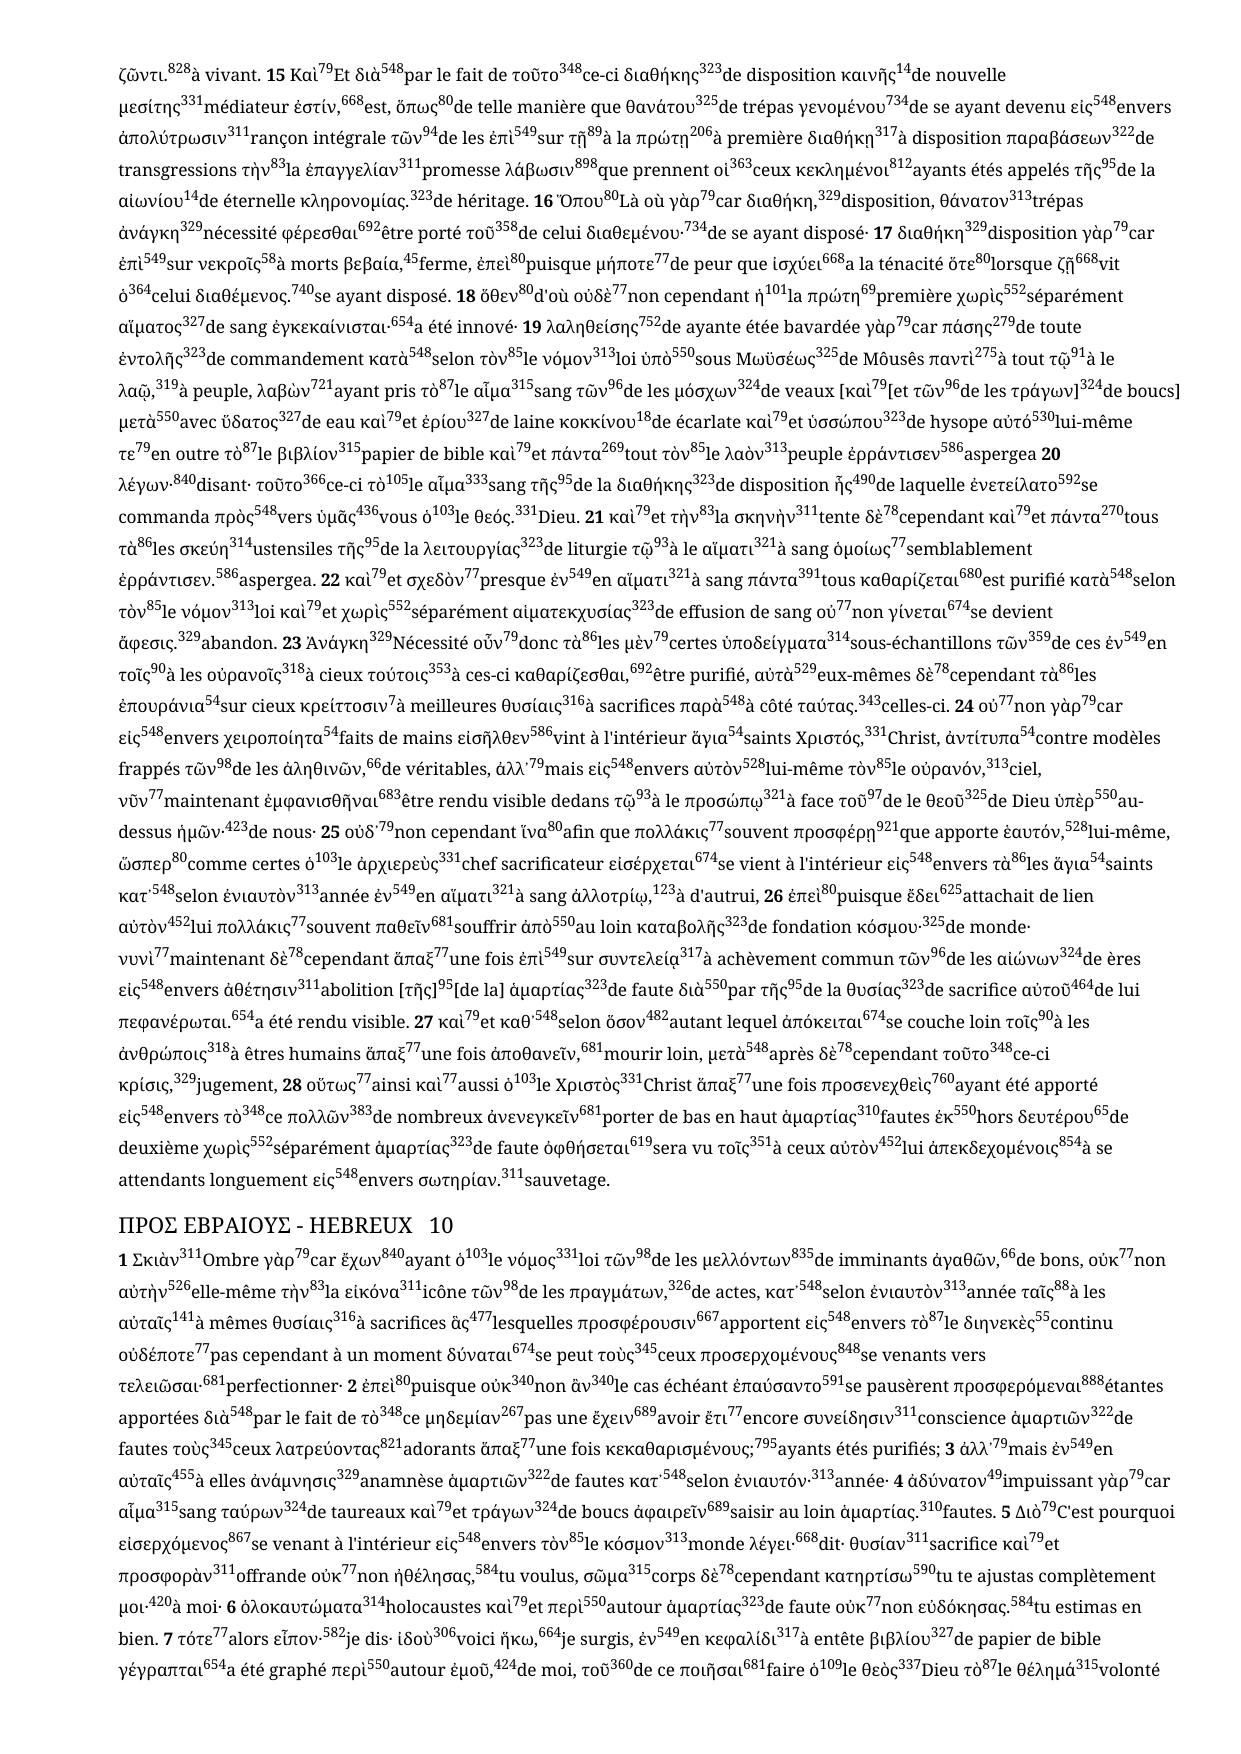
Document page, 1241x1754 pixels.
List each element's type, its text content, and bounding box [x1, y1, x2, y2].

text ΠΡΟΣ ΕΒΡΑΙΟΥΣ - HEBREUX 10 [118, 1210, 1181, 1240]
text 1 Σκιὰν311Ombre γὰρ79car ἔχων840ayant ὁ103le νόμος331loi τῶν98de les μελλόντων835de imminants ἀγαθῶν,66de bons, οὐκ77non αὐτὴν526elle-même τὴν83la εἰκόνα311icône τῶν98de les πραγμάτων,326de actes, κατ᾽548selon ἐνιαυτὸν313année ταῖς88à les αὐταῖς141à mêmes θυσίαις316à sacrifices ἃς477lesquelles προσφέρουσιν667apportent εἰς548envers τὸ87le διηνεκὲς55continu οὐδέποτε77pas cependant à un moment δύναται674se peut τοὺς345ceux προσερχομένους848se venants vers τελειῶσαι·681perfectionner· 2 ἐπεὶ80puisque οὐκ340non ἂν340le cas échéant ἐπαύσαντο591se pausèrent προσφερόμεναι888étantes apportées διὰ548par le fait de τὸ348ce μηδεμίαν267pas une ἔχειν689avoir ἔτι77encore συνείδησιν311conscience ἁμαρτιῶν322de fautes τοὺς345ceux λατρεύοντας821adorants ἅπαξ77une fois κεκαθαρισμένους;795ayants étés purifiés; 3 ἀλλ᾽79mais ἐν549en αὐταῖς455à elles ἀνάμνησις329anamnèse ἁμαρτιῶν322de fautes κατ᾽548selon ἐνιαυτόν·313année· 4 ἀδύνατον49impuissant γὰρ79car αἷμα315sang ταύρων324de taureaux καὶ79et τράγων324de boucs ἀφαιρεῖν689saisir au loin ἁμαρτίας.310fautes. 5 Διὸ79C'est pourquoi εἰσερχόμενος867se venant à l'intérieur εἰς548envers τὸν85le κόσμον313monde λέγει·668dit· θυσίαν311sacrifice καὶ79et προσφορὰν311offrande οὐκ77non ἠθέλησας,584tu voulus, σῶμα315corps δὲ78cependant κατηρτίσω590tu te ajustas complètement μοι·420à moi· 6 ὁλοκαυτώματα314holocaustes καὶ79et περὶ550autour ἁμαρτίας323de faute οὐκ77non εὐδόκησας.584tu estimas en bien. 7 τότε77alors εἶπον·582je dis· ἰδοὺ306voici ἥκω,664je surgis, ἐν549en κεφαλίδι317à entête βιβλίου327de papier de bible γέγραπται654a été graphé περὶ550autour ἐμοῦ,424de moi, τοῦ360de ce ποιῆσαι681faire ὁ109le θεὸς337Dieu τὸ87le θέλημά315volonté σου.442de toi. 8 ἀνώτερον77plus en haut λέγων840disant ὅτι80en ce que θυσίας310sacrifices καὶ79et προσφορὰς310offrandes καὶ79et ὁλοκαυτώματα314holocaustes καὶ79et περὶ550autour ἁμαρτίας323de faute οὐκ77non ἠθέλησας584tu voulus οὐδὲ79non cependant εὐδόκησας,584tu estimas en bien, αἵτινες495lesquelles des quelconques κατὰ548selon νόμον313loi προσφέρονται,679sont apportés, 9 τότε77alors εἴρηκεν·642a dit· ἰδοὺ306voici ἥκω664je surgis τοῦ360de ce ποιῆσαι681faire τὸ87le θέλημά315volonté σου.442de toi. ἀναιρεῖ668saisit de bas en haut τὸ87le πρῶτον55premier ἵνα80afin que τὸ87le δεύτερον55deuxième στήσῃ,899que dresse, 10 ἐν549en ᾧ488à lequel θελήματι321à volonté ἡγιασμένοι812ayants étés sanctifiés ἐσμὲν663nous sommes διὰ550par τῆς95de la προσφορᾶς323de offrande τοῦ99de le σώματος327de corps Ἰησοῦ325de Iésous Χριστοῦ325de Christ ἐφάπαξ.77sur une fois. 11 Καὶ79Et πᾶς287tout μὲν77certes ἱερεὺς331sacrificateur ἕστηκεν642a dressé καθ᾽548selon ἡμέραν311journée λειτουργῶν840faisant liturgie καὶ79et τὰς82les αὐτὰς343mêmes πολλάκις77souvent προσφέρων840apportant θυσίας,310sacrifices, αἵτινες495lesquelles des quelconques οὐδέποτε77pas cependant à un moment δύνανται673se peuvent περιελεῖν681enlever autour ἁμαρτίας,310fautes, 12 οὗτος364celui-ci δὲ78cependant μίαν51une ὑπὲρ550au-dessus ἁμαρτιῶν322de fautes προσενέγκας721ayant apporté θυσίαν311sacrifice εἰς548envers τὸ87le διηνεκὲς55continu ἐκάθισεν586assit ἐν549en δεξιᾷ57à droite τοῦ97de le θεοῦ,325de Dieu, 13 τὸ87le λοιπὸν375restant ἐκδεχόμενος867se attendant ἕως80jusqu'à ce que τεθῶσιν910que soient posé οἱ102les ἐχθροὶ70ennemis αὐτοῦ464de lui ὑποπόδιον315sous-pied τῶν96de les ποδῶν324de pieds αὐτοῦ.464de lui. 14 μιᾷ183à une γὰρ79car προσφορᾷ317à offrande τετελείωκεν642a perfectionné εἰς548envers τὸ87le διηνεκὲς55continu τοὺς345ceux ἁγιαζομένους.874étants sanctifiés. 15 Μαρτυρεῖ668Témoigne δὲ78cependant ἡμῖν419à nous καὶ77aussi τὸ105le πνεῦμα333souffle τὸ105le ἅγιον·24saint· μετὰ548après γὰρ79car τὸ348ce εἰρηκέναι·686avoir dit· 16 αὕτη362celle-ci ἡ101la διαθήκη329disposition ἣν478laquelle διαθήσομαι608je me disposerai πρὸς548vers αὐτοὺς451eux μετὰ548après τὰς82les ἡμέρας310journées ἐκείνας,135celles-là, λέγει668dit κύριος·331Maître· διδοὺς840donnant νόμους312lois μου424de moi ἐπὶ548sur καρδίας310coeurs αὐτῶν463de eux καὶ77aussi ἐπὶ548sur τὴν83la διάνοιαν311capacité d’intelligence αὐτῶν463de eux ἐπιγράψω602j'épigrapherai αὐτούς,451eux, 17 καὶ79et τῶν94de les ἁμαρτιῶν322de fautes αὐτῶν463de eux καὶ79et τῶν94de les ἀνομιῶν322de illégalités αὐτῶν463de eux οὐ77non μὴ77ne pas μνησθήσομαι615je serai mémorisé ἔτι.77encore. 18 ὅπου80là où δὲ78cependant ἄφεσις329abandon τούτων,355de celles-ci, οὐκέτι77non plus προσφορὰ329offrande περὶ550autour ἁμαρτίας.323de faute. 19 Ἔχοντες839Ayants οὖν,79donc, ἀδελφοί,336frères, παρρησίαν311oralité franche εἰς548envers τὴν83la εἴσοδον311entrée de chemin τῶν98de les ἁγίων66de saints ἐν549en τῷ93à le αἵματι321à sang Ἰησοῦ,325de Iésous, 20 ἣν478laquelle ἐνεκαίνισεν586innova ἡμῖν419à nous ὁδὸν311chemin πρόσφατον2nouvelle καὶ79et ζῶσαν820vivante διὰ550par τοῦ99de le καταπετάσματος,327de rideau étendu, τοῦτ᾽366ce-ci ἔστιν668est τῆς95de la σαρκὸς323de chair αὐτοῦ,464de lui, 21 καὶ79et ἱερέα313sacrificateur μέγαν4grand ἐπὶ548sur τὸν85le οἶκον313maison τοῦ97de le θεοῦ,325de Dieu, 22 προσερχώμεθα922que nous nous venions vers μετὰ550avec ἀληθινῆς14de véritable καρδίας323de coeur ἐν549en πληροφορίᾳ317à colportée plénitude πίστεως323de croyance ῥεραντισμένοι812ayants étés aspergés τὰς242les καρδίας310coeurs ἀπὸ550au loin συνειδήσεως323de conscience πονηρᾶς14de méchante καὶ79et λελουμένοι812ayants étés baignés τὸ247le σῶμα315corps ὕδατι321à eau καθαρῷ·12à pur· 23 κατέχωμεν916que nous tenions de haut en bas τὴν83la ὁμολογίαν311aveu τῆς255de la ἐλπίδος323de espérance ἀκλινῆ,51sans clinaison, πιστὸς47croyable γὰρ79car ὁ364celui ἐπαγγειλάμενος,740se ayant promis, 24 καὶ79et κατανοῶμεν916que nous intelligions complètement ἀλλήλους501les uns les autres εἰς548envers παροξυσμὸν313provocation aigu à côté ἀγάπης323de amour καὶ79et καλῶν17de beaux ἔργων,326de travaux, 25 μὴ79ne pas ἐγκαταλείποντες839délaissants en contrebas τὴν83la ἐπισυναγωγὴν311rassemblement ἑαυτῶν,510de nous-mêmes, καθὼς77de haut en bas comme ἔθος333coutume τισίν,377à des quelconques, ἀλλὰ79mais παρακαλοῦντες,839appelants à côté, καὶ77aussi τοσούτῳ354à aussi grand μᾶλλον77davantage ὅσῳ488à autant lequel βλέπετε665vous regardez ἐγγίζουσαν820approchante τὴν83la ἡμέραν.311journée. 26 Ἑκουσίως77Volontairement γὰρ79car ἁμαρτανόντων833de fautants ἡμῶν423de nous μετὰ548après τὸ348ce λαβεῖν681prendre τὴν83la ἐπίγνωσιν311reconnaissance τῆς95de la ἀληθείας,323de vérité, οὐκέτι77non plus περὶ550autour ἁμαρτιῶν322de fautes ἀπολείπεται680est laissé au loin θυσία,329sacrifice, 27 φοβερὰ20effrayante δέ78cependant τις285une quelconque ἐκδοχὴ329attente κρίσεως323de jugement καὶ79et πυρὸς327de feu ζῆλος331zèle ἐσθίειν689manger μέλλοντος836de imminant τοὺς84les ὑπεναντίους.52sous opposés. 28 ἀθετήσας721ayant démis τις390un quelconque νόμον313loi Μωϋσέως325de Môusês χωρὶς552séparément οἰκτιρμῶν324de compassions ἐπὶ549sur δυσὶν184à deux ἢ79ou τρισὶν184à trois μάρτυσιν318à témoins ἀποθνῄσκει·668meurt loin· 29 πόσῳ402à combien grand? δοκεῖτε665vous estimez χείρονος63de pire ἀξιωθήσεται619sera jugé digne τιμωρίας323de punition ὁ364celui τὸν85le υἱὸν313fils τοῦ97de le θεοῦ325de Dieu καταπατήσας721ayant piétiné de haut en bas καὶ79et τὸ87le αἷμα315sang τῆς95de la διαθήκης323de disposition κοινὸν55commun ἡγησάμενος,740se ayant gouverné, ἐν549en ᾧ488à lequel ἡγιάσθη,600fut sanctifié, καὶ79et τὸ87le πνεῦμα315souffle τῆς95de la χάριτος323de grâce ἐνυβρίσας;721ayant brutalisé dedans; 30 οἴδαμεν637nous avons su γὰρ79car τὸν346celui εἰπόντα·707ayant dit· ἐμοὶ420à moi ἐκδίκησις,329vengeance, ἐγὼ431moi ἀνταποδώσω.602je redonnerai en échange. καὶ79et πάλιν·77de nouveau· κρινεῖ606jugera κύριος331Maître τὸν85le λαὸν313peuple αὐτοῦ.464de lui. 31 φοβερὸν49effrayant τὸ366ce ἐμπεσεῖν681tomber dans εἰς548envers χεῖρας310mains θεοῦ325de Dieu ζῶντος.834de vivant. 32 Ἀναμιμνῄσκεσθε577Soyez remémorés δὲ78cependant τὰς82les πρότερον55plus avant ἡμέρας,310journées, ἐν549en αἷς483à lesquelles φωτισθέντες759ayants étés illuminés πολλὴν267nombreuse ἄθλησιν311lutte d'athlète ὑπεμείνατε583vous résistâtes en restant sous παθημάτων,326de passions de souffrances, 33 τοῦτο348ce-ci μὲν79certes ὀνειδισμοῖς318à réprobations τε79en outre καὶ79et θλίψεσιν316à oppressions θεατριζόμενοι,890étants théâtralisés, τοῦτο348ce-ci δὲ78cependant κοινωνοὶ330communiants τῶν357de ceux οὕτως77ainsi ἀναστρεφομένων884de étants tournés de bas en haut γενηθέντες.759ayants étés devenus. 34 καὶ79et γὰρ79car τοῖς90à les δεσμίοις318à liés συνεπαθήσατε583vous compatîtes καὶ79et τὴν83la ἁρπαγὴν311rapine τῶν359de ces ὑπαρχόντων835de subsistants ὑμῶν441de vous μετὰ550avec χαρᾶς323de joie προσεδέξασθε589vous vous acceptâtes auprès γινώσκοντες839connaissants ἔχειν689avoir ἑαυτοὺς515vous-mêmes κρείσσονα2meilleure ὕπαρξιν311subsistance καὶ79et μένουσαν.820restante. 35 Μὴ77Ne pas ἀποβάλητε896que vous jetiez au loin οὖν79donc τὴν83la παρρησίαν311oralité franche ὑμῶν,441de vous, ἥτις496laquelle une quelconque ἔχει668a μεγάλην2grande μισθαποδοσίαν.311rémunération. 36 ὑπομονῆς323de résistance γὰρ79car ἔχετε665vous avez χρείαν311besoin ἵνα80afin que τὸ87le θέλημα315volonté τοῦ97de le θεοῦ325de Dieu ποιήσαντες720ayants faits κομίσησθε902que vous vous preniez soigneusement τὴν83la ἐπαγγελίαν.311promesse. 37 ἔτι77encore γὰρ79car μικρὸν53petit ὅσον295autant lequel ὅσον,295autant lequel, ὁ364celui ἐρχόμενος867se venant ἥξει606surgira καὶ79et οὐ77non χρονίσει·606temporisera· 38 ὁ103le δὲ78cependant δίκαιός71juste μου424de moi ἐκ550hors πίστεως323de croyance ζήσεται,612se vivra, καὶ79et ἐὰν80si le cas échéant ὑποστείληται,905que se soustraie, οὐκ77non εὐδοκεῖ668estime en bien ἡ101la ψυχή329âme μου424de moi ἐν549en αὐτῷ.458à lui. 39 ἡμεῖς430nous δὲ78cependant οὐκ77non ἐσμὲν663nous sommes ὑποστολῆς323de soustraction εἰς548envers ἀπώλειαν311perte complète ἀλλὰ79mais πίστεως323de croyance εἰς548envers περιποίησιν311conservation ψυχῆς.323de âme. [118, 1244, 1181, 1682]
text 1 Εἶχεν625Avait μὲν77certes οὖν79donc [καὶ]79[et] ἡ101la πρώτη69première δικαιώματα314actes de justifications λατρείας323de adoration τό87le τε79en outre ἅγιον55saint κοσμικόν.6du monde. 2 σκηνὴ329tente γὰρ79car κατεσκευάσθη600fut préparé de haut en bas ἡ101la πρώτη20première ἐν549en ᾗ484à laquelle ἥ101la τε79en outre λυχνία329chandelier καὶ79et ἡ101la τράπεζα329table καὶ79et ἡ101la πρόθεσις329proposition τῶν96de les ἄρτων,324de pains, ἥτις496laquelle une quelconque λέγεται680est dit Ἅγια·45Sainte· 3 μετὰ548après δὲ78cependant τὸ87le δεύτερον204deuxième καταπέτασμα315rideau étendu σκηνὴ329tente ἡ362celle λεγομένη889étante dite Ἅγια69Sainte Ἁγίων,66de Saints, 4 χρυσοῦν6d'or ἔχουσα838ayante θυμιατήριον315instrument à sacrifice de l'encens καὶ79et τὴν83la κιβωτὸν311arche τῆς95de la διαθήκης323de disposition περικεκαλυμμένην794ayante étée couverte autour πάντοθεν77en toutes parts χρυσίῳ,321à objet d'or, ἐν549en ᾗ484à laquelle στάμνος329stamnos χρυσῆ20d'or ἔχουσα838ayante τὸ87le μάννα315manne καὶ79et ἡ101la ῥάβδος329bâton Ἀαρὼν325de Aaron ἡ362celle βλαστήσασα719ayante germée καὶ79et αἱ100les πλάκες328plaques τῆς95de la διαθήκης,323de disposition, 5 ὑπεράνω552au-dessus du haut δὲ78cependant αὐτῆς462de elle Χερουβὶν332Chérubins δόξης323de gloire κατασκιάζοντα841ombrageants de haut en bas τὸ87le ἱλαστήριον·315propitiatoire· περὶ550autour ὧν493de lesquels οὐκ77non ἔστιν668est νῦν77maintenant λέγειν689dire κατὰ548selon μέρος.315part. 6 Τούτων359de Ces-ci δὲ78cependant οὕτως77ainsi κατεσκευασμένων808de ayants étés préparés de haut en bas εἰς548envers μὲν79certes τὴν83la πρώτην201première σκηνὴν311tente διὰ550par παντὸς386de tout εἰσίασιν667entrent οἱ102les ἱερεῖς330sacrificateurs τὰς82les λατρείας310adorations ἐπιτελοῦντες,839achevants au-dessus, 7 εἰς548envers δὲ78cependant τὴν83la δευτέραν51deuxième ἅπαξ77une fois τοῦ97de le ἐνιαυτοῦ325de année μόνος132seul ὁ103le ἀρχιερεύς,331chef sacrificateur, οὐ77non χωρὶς552séparément αἵματος327de sang ὃ482lequel προσφέρει668apporte ὑπὲρ550au-dessus ἑαυτοῦ537de lui-même καὶ79et τῶν98de les τοῦ97de le λαοῦ325de peuple ἀγνοημάτων,326de actes de méconnaissances, 8 τοῦτο348ce-ci δηλοῦντος836de mettant en évidence τοῦ99de le πνεύματος327de souffle τοῦ99de le ἁγίου,18de saint, μήπω77ne pas encore πεφανερῶσθαι688avoir été rendu visible τὴν83la τῶν98de les ἁγίων66de saints ὁδὸν311chemin ἔτι77encore τῆς95de la πρώτης209de première σκηνῆς323de tente ἐχούσης832de ayante στάσιν,311dressement, 9 ἥτις496laquelle une quelconque παραβολὴ329parabole εἰς548envers τὸν85le καιρὸν313moment τὸν346celui ἐνεστηκότα,770ayant dressé dedans, καθ᾽548selon ἣν478laquelle δῶρά332dons τε79en outre καὶ79et θυσίαι328sacrifices προσφέρονται679sont apportés μὴ77ne pas δυνάμεναι864se pouvantes κατὰ548selon συνείδησιν311conscience τελειῶσαι681perfectionner τὸν346celui λατρεύοντα,822adorant, 10 μόνον77seulement ἐπὶ549sur βρώμασιν320à aliments καὶ79et πόμασιν320à breuvages καὶ79et διαφόροις9à différents βαπτισμοῖς,318à baptisations, δικαιώματα332actes de justifications σαρκὸς323de chair μέχρι80jusqu'à καιροῦ325de moment διορθώσεως323de rectification ἐπικείμενα.868se couchants sur. 11 Χριστὸς331Christ δὲ78cependant παραγενόμενος740se ayant devenu à côté ἀρχιερεὺς331chef sacrificateur τῶν98de les γενομένων735de se ayants devenus ἀγαθῶν66de bons διὰ550par τῆς95de la μείζονος14de plus grande καὶ79et τελειοτέρας14de plus parfaite σκηνῆς323de tente οὐ77non χειροποιήτου,63de faite de main, τοῦτ᾽366ce-ci ἔστιν668est οὐ77non ταύτης148de celle-ci τῆς95de la κτίσεως,323de création, 12 οὐδὲ79non cependant δι᾽550par αἵματος327de sang τράγων324de boucs καὶ79et μόσχων324de veaux διὰ550par δὲ78cependant τοῦ259de le ἰδίου128de en propre αἵματος327de sang εἰσῆλθεν586vint à l'intérieur ἐφάπαξ77sur une fois εἰς548envers τὰ86les ἅγια54saints αἰωνίαν2éternelle λύτρωσιν311rançonnement εὑράμενος.740se ayant trouvé. 13 εἰ80si γὰρ79car τὸ105le αἷμα333sang τράγων324de boucs καὶ79et ταύρων324de taureaux καὶ79et σποδὸς329cendre δαμάλεως323de génisse ῥαντίζουσα838aspergeante τοὺς345ceux κεκοινωμένους795ayants étés rendus communs ἁγιάζει668sanctifie πρὸς548vers τὴν83la τῆς95de la σαρκὸς323de chair καθαρότητα,311pureté, 14 πόσῳ402à combien grand? μᾶλλον77davantage τὸ105le αἷμα333sang τοῦ97de le Χριστοῦ,325de Christ, ὃς498lequel διὰ550par πνεύματος327de souffle αἰωνίου18de éternel ἑαυτὸν528lui-même προσήνεγκεν586apporta ἄμωμον53sans reproche τῷ91à le θεῷ,319à Dieu, καθαριεῖ606purifiera τὴν83la συνείδησιν311conscience ὑμῶν441de vous ἀπὸ550au loin νεκρῶν17de morts ἔργων326de travaux εἰς548envers τὸ348ce λατρεύειν689adorer θεῷ319à Dieu ζῶντι.828à vivant. 15 Καὶ79Et διὰ548par le fait de τοῦτο348ce-ci διαθήκης323de disposition καινῆς14de nouvelle μεσίτης331médiateur ἐστίν,668est, ὅπως80de telle manière que θανάτου325de trépas γενομένου734de se ayant devenu εἰς548envers ἀπολύτρωσιν311rançon intégrale τῶν94de les ἐπὶ549sur τῇ89à la πρώτῃ206à première διαθήκῃ317à disposition παραβάσεων322de transgressions τὴν83la ἐπαγγελίαν311promesse λάβωσιν898que prennent οἱ363ceux κεκλημένοι812ayants étés appelés τῆς95de la αἰωνίου14de éternelle κληρονομίας.323de héritage. 16 Ὅπου80Là où γὰρ79car διαθήκη,329disposition, θάνατον313trépas ἀνάγκη329nécessité φέρεσθαι692être porté τοῦ358de celui διαθεμένου·734de se ayant disposé· 17 διαθήκη329disposition γὰρ79car ἐπὶ549sur νεκροῖς58à morts βεβαία,45ferme, ἐπεὶ80puisque μήποτε77de peur que ἰσχύει668a la ténacité ὅτε80lorsque ζῇ668vit ὁ364celui διαθέμενος.740se ayant disposé. 18 ὅθεν80d'où οὐδὲ77non cependant ἡ101la πρώτη69première χωρὶς552séparément αἵματος327de sang ἐγκεκαίνισται·654a été innové· 19 λαληθείσης752de ayante étée bavardée γὰρ79car πάσης279de toute ἐντολῆς323de commandement κατὰ548selon τὸν85le νόμον313loi ὑπὸ550sous Μωϋσέως325de Môusês παντὶ275à tout τῷ91à le λαῷ,319à peuple, λαβὼν721ayant pris τὸ87le αἷμα315sang τῶν96de les μόσχων324de veaux [καὶ79[et τῶν96de les τράγων]324de boucs] μετὰ550avec ὕδατος327de eau καὶ79et ἐρίου327de laine κοκκίνου18de écarlate καὶ79et ὑσσώπου323de hysope αὐτό530lui-même τε79en outre τὸ87le βιβλίον315papier de bible καὶ79et πάντα269tout τὸν85le λαὸν313peuple ἐρράντισεν586aspergea 20 λέγων·840disant· τοῦτο366ce-ci τὸ105le αἷμα333sang τῆς95de la διαθήκης323de disposition ἧς490de laquelle ἐνετείλατο592se commanda πρὸς548vers ὑμᾶς436vous ὁ103le θεός.331Dieu. 21 καὶ79et τὴν83la σκηνὴν311tente δὲ78cependant καὶ79et πάντα270tous τὰ86les σκεύη314ustensiles τῆς95de la λειτουργίας323de liturgie τῷ93à le αἵματι321à sang ὁμοίως77semblablement ἐρράντισεν.586aspergea. 22 καὶ79et σχεδὸν77presque ἐν549en αἵματι321à sang πάντα391tous καθαρίζεται680est purifié κατὰ548selon τὸν85le νόμον313loi καὶ79et χωρὶς552séparément αἱματεκχυσίας323de effusion de sang οὐ77non γίνεται674se devient ἄφεσις.329abandon. 23 Ἀνάγκη329Nécessité οὖν79donc τὰ86les μὲν79certes ὑποδείγματα314sous-échantillons τῶν359de ces ἐν549en τοῖς90à les οὐρανοῖς318à cieux τούτοις353à ces-ci καθαρίζεσθαι,692être purifié, αὐτὰ529eux-mêmes δὲ78cependant τὰ86les ἐπουράνια54sur cieux κρείττοσιν7à meilleures θυσίαις316à sacrifices παρὰ548à côté ταύτας.343celles-ci. 24 οὐ77non γὰρ79car εἰς548envers χειροποίητα54faits de mains εἰσῆλθεν586vint à l'intérieur ἅγια54saints Χριστός,331Christ, ἀντίτυπα54contre modèles frappés τῶν98de les ἀληθινῶν,66de véritables, ἀλλ᾽79mais εἰς548envers αὐτὸν528lui-même τὸν85le οὐρανόν,313ciel, νῦν77maintenant ἐμφανισθῆναι683être rendu visible dedans τῷ93à le προσώπῳ321à face τοῦ97de le θεοῦ325de Dieu ὑπὲρ550au-dessus ἡμῶν·423de nous· 25 οὐδ᾽79non cependant ἵνα80afin que πολλάκις77souvent προσφέρῃ921que apporte ἑαυτόν,528lui-même, ὥσπερ80comme certes ὁ103le ἀρχιερεὺς331chef sacrificateur εἰσέρχεται674se vient à l'intérieur εἰς548envers τὰ86les ἅγια54saints κατ᾽548selon ἐνιαυτὸν313année ἐν549en αἵματι321à sang ἀλλοτρίῳ,123à d'autrui, 26 ἐπεὶ80puisque ἔδει625attachait de lien αὐτὸν452lui πολλάκις77souvent παθεῖν681souffrir ἀπὸ550au loin καταβολῆς323de fondation κόσμου·325de monde· νυνὶ77maintenant δὲ78cependant ἅπαξ77une fois ἐπὶ549sur συντελείᾳ317à achèvement commun τῶν96de les αἰώνων324de ères εἰς548envers ἀθέτησιν311abolition [τῆς]95[de la] ἁμαρτίας323de faute διὰ550par τῆς95de la θυσίας323de sacrifice αὐτοῦ464de lui πεφανέρωται.654a été rendu visible. 27 καὶ79et καθ᾽548selon ὅσον482autant lequel ἀπόκειται674se couche loin τοῖς90à les ἀνθρώποις318à êtres humains ἅπαξ77une fois ἀποθανεῖν,681mourir loin, μετὰ548après δὲ78cependant τοῦτο348ce-ci κρίσις,329jugement, 28 οὕτως77ainsi καὶ77aussi ὁ103le Χριστὸς331Christ ἅπαξ77une fois προσενεχθεὶς760ayant été apporté εἰς548envers τὸ348ce πολλῶν383de nombreux ἀνενεγκεῖν681porter de bas en haut ἁμαρτίας310fautes ἐκ550hors δευτέρου65de deuxième χωρὶς552séparément ἁμαρτίας323de faute ὀφθήσεται619sera vu τοῖς351à ceux αὐτὸν452lui ἀπεκδεχομένοις854à se attendants longuement εἰς548envers σωτηρίαν.311sauvetage. [118, 59, 1181, 1191]
